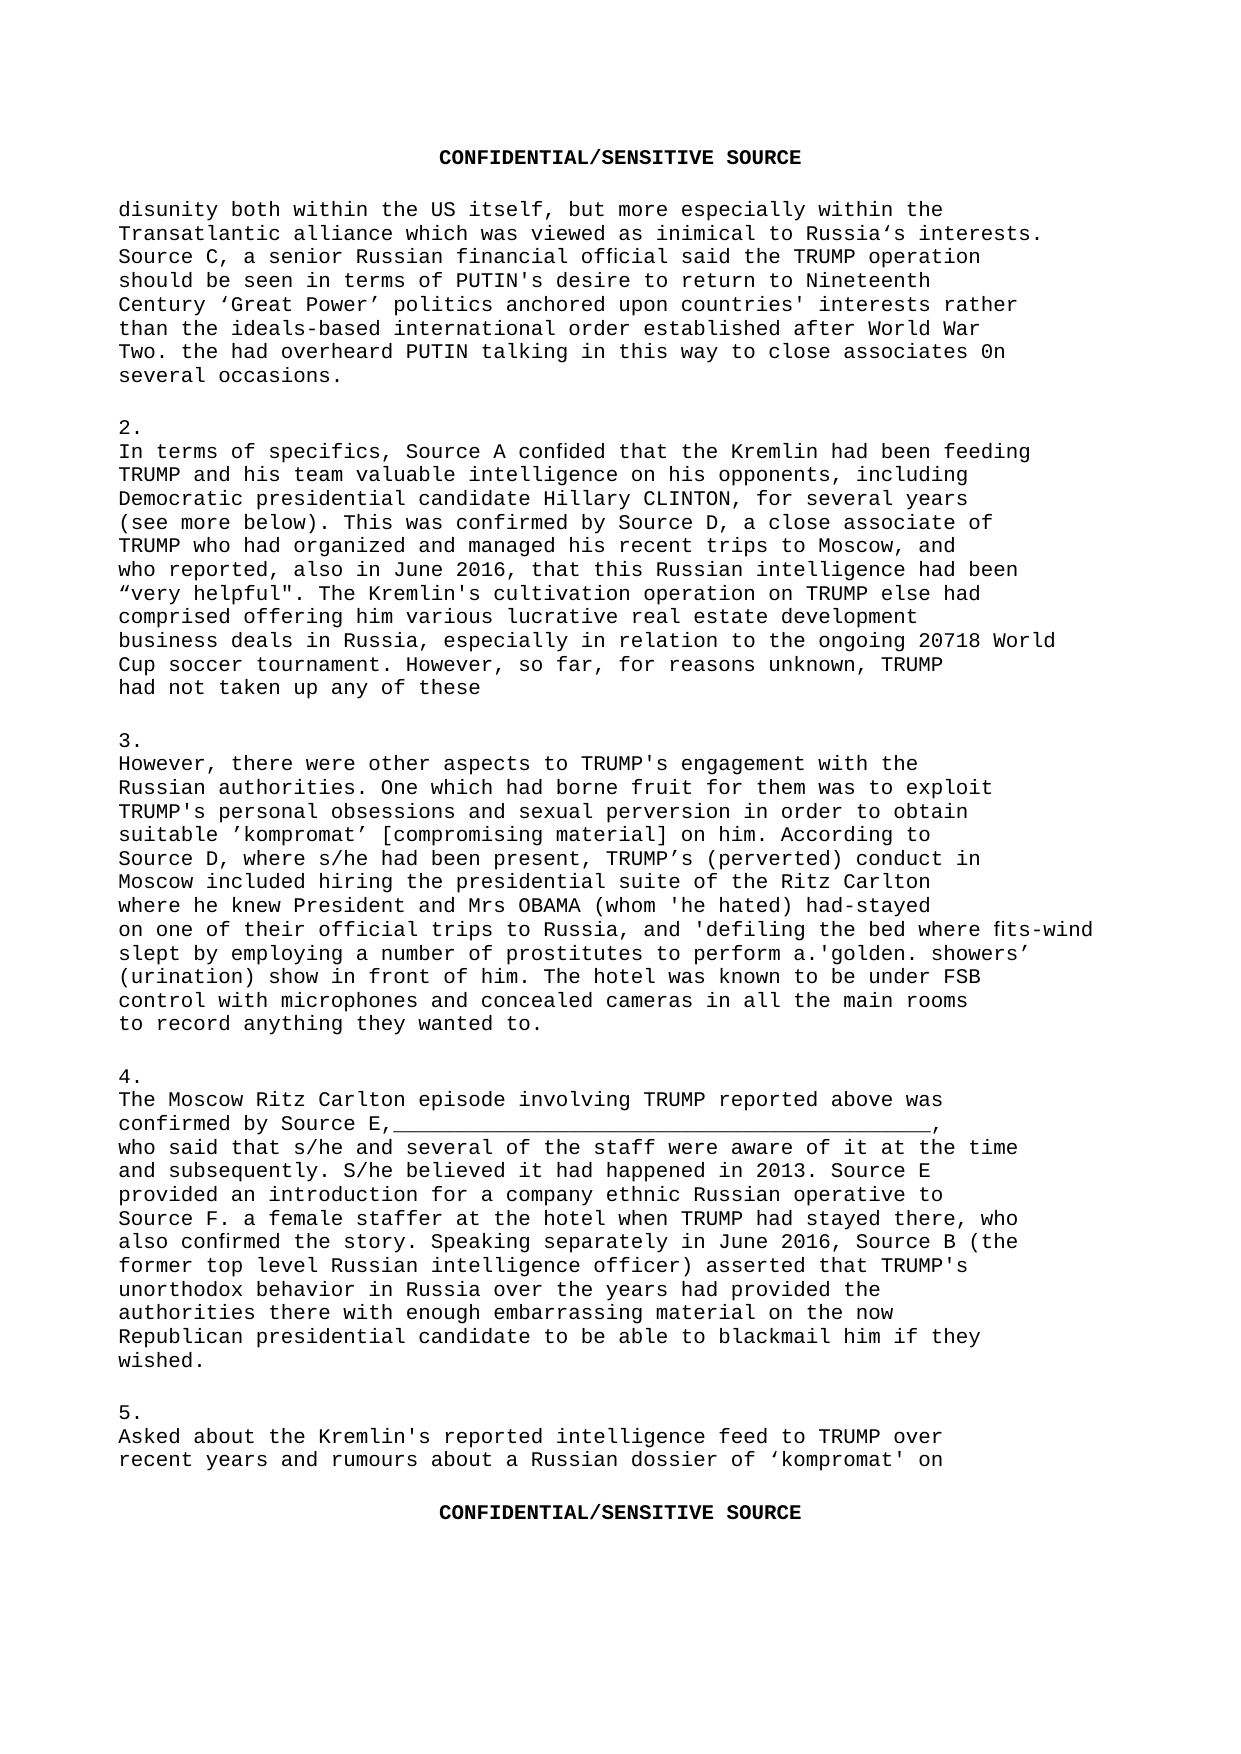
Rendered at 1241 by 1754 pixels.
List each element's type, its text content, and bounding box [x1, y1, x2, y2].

text Democratic presidential candidate Hillary CLINTON, for several years [118, 488, 1122, 512]
text provided an introduction for a company ethnic Russian operative to [118, 1184, 1122, 1208]
text Cup soccer tournament. However, so far, for reasons unknown, TRUMP [118, 654, 1122, 677]
text had not taken up any of these [118, 677, 1122, 701]
text Transatlantic alliance which was viewed as inimical to Russia‘s interests. [118, 223, 1122, 247]
text (see more below). This was confirmed by Source D, a close associate of [118, 512, 1122, 535]
text unorthodox behavior in Russia over the years had provided the [118, 1279, 1122, 1302]
text Source F. a female staffer at the hotel when TRUMP had stayed there, who [118, 1208, 1122, 1231]
text CONFIDENTIAL/SENSITIVE SOURCE [118, 147, 1122, 171]
text Two. the had overheard PUTIN talking in this way to close associates 0n [118, 341, 1122, 365]
text on one of their official trips to Russia, and 'defiling the bed where ﬁts-wind [118, 919, 1122, 942]
text business deals in Russia, especially in relation to the ongoing 20718 World [118, 630, 1122, 654]
text TRUMP's personal obsessions and sexual perversion in order to obtain [118, 801, 1122, 824]
text In terms of specifics, Source A conﬁded that the Kremlin had been feeding [118, 441, 1122, 464]
text than the ideals-based international order established after World War [118, 317, 1122, 341]
text 5. [118, 1402, 1122, 1426]
text several occasions. [118, 365, 1122, 388]
text where he knew President and Mrs OBAMA (whom 'he hated) had-stayed [118, 895, 1122, 919]
text also conﬁrmed the story. Speaking separately in June 2016, Source B (the [118, 1231, 1122, 1255]
text authorities there with enough embarrassing material on the now [118, 1302, 1122, 1326]
text should be seen in terms of PUTIN's desire to return to Nineteenth [118, 270, 1122, 294]
text who reported, also in June 2016, that this Russian intelligence had been [118, 559, 1122, 583]
text 2. [118, 417, 1122, 441]
text The Moscow Ritz Carlton episode involving TRUMP reported above was [118, 1089, 1122, 1113]
text Republican presidential candidate to be able to blackmail him if they [118, 1326, 1122, 1349]
text control with microphones and concealed cameras in all the main rooms [118, 990, 1122, 1013]
text wished. [118, 1349, 1122, 1373]
text Source C, a senior Russian financial ofﬁcial said the TRUMP operation [118, 247, 1122, 270]
text to record anything they wanted to. [118, 1013, 1122, 1037]
text recent years and rumours about a Russian dossier of ‘kompromat' on [118, 1449, 1122, 1473]
text However, there were other aspects to TRUMP's engagement with the [118, 753, 1122, 777]
text Century ‘Great Power’ politics anchored upon countries' interests rather [118, 294, 1122, 317]
text slept by employing a number of prostitutes to perform a.'golden. showers’ [118, 942, 1122, 966]
text “very helpful". The Kremlin's cultivation operation on TRUMP else had [118, 583, 1122, 606]
text TRUMP and his team valuable intelligence on his opponents, including [118, 464, 1122, 488]
text 3. [118, 730, 1122, 753]
text and subsequently. S/he believed it had happened in 2013. Source E [118, 1160, 1122, 1184]
text TRUMP who had organized and managed his recent trips to Moscow, and [118, 535, 1122, 559]
text who said that s/he and several of the staff were aware of it at the time [118, 1137, 1122, 1160]
text former top level Russian intelligence officer) asserted that TRUMP's [118, 1255, 1122, 1279]
text Russian authorities. One which had borne fruit for them was to exploit [118, 777, 1122, 801]
text disunity both within the US itself, but more especially within the [118, 199, 1122, 223]
text (urination) show in front of him. The hotel was known to be under FSB [118, 966, 1122, 990]
text Source D, where s/he had been present, TRUMP’s (perverted) conduct in [118, 848, 1122, 872]
text CONFIDENTIAL/SENSITIVE SOURCE [118, 1502, 1122, 1525]
text suitable ’kompromat’ [compromising material] on him. According to [118, 824, 1122, 848]
text 4. [118, 1066, 1122, 1089]
text Asked about the Kremlin's reported intelligence feed to TRUMP over [118, 1426, 1122, 1449]
text confirmed by Source E,___________________________________________, [118, 1113, 1122, 1137]
text comprised offering him various lucrative real estate development [118, 606, 1122, 630]
text Moscow included hiring the presidential suite of the Ritz Carlton [118, 872, 1122, 895]
